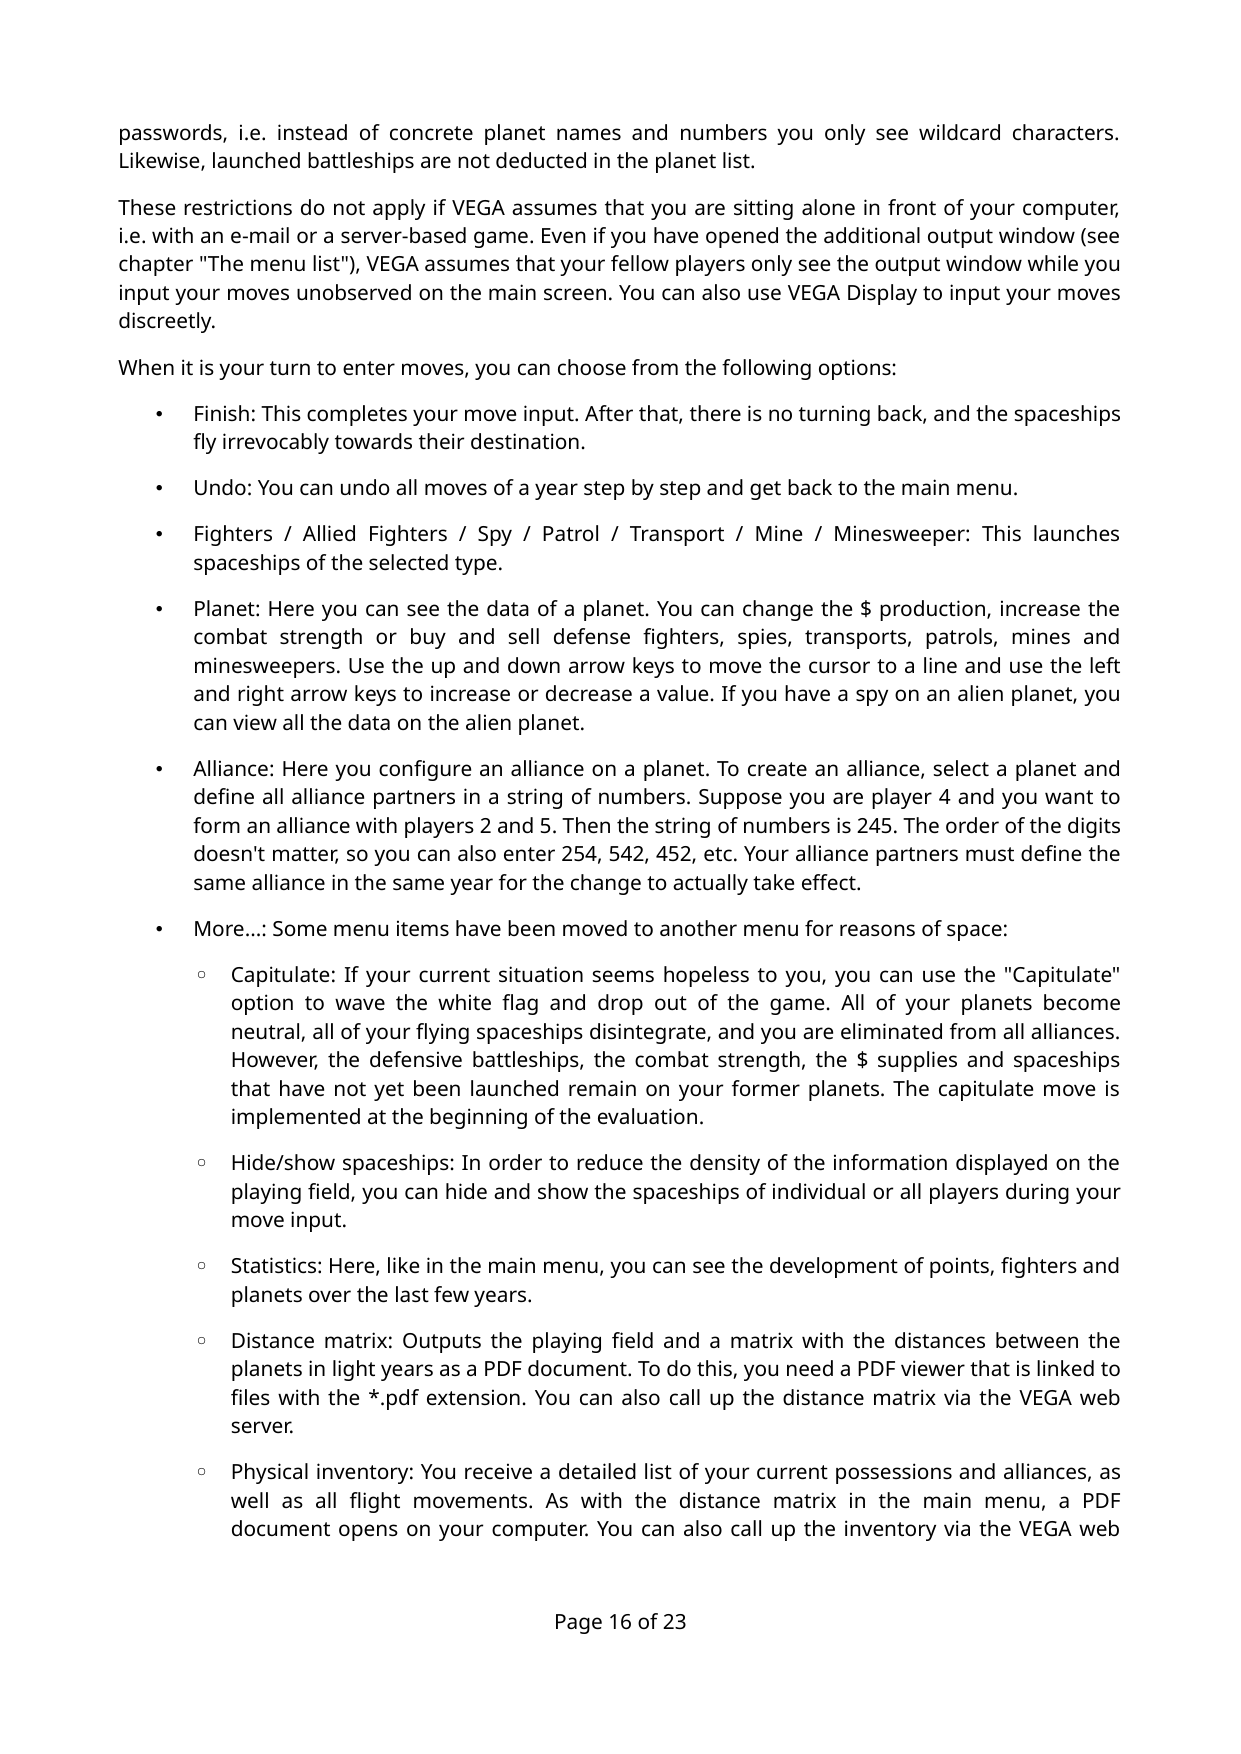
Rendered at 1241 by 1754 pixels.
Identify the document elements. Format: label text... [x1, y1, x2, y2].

list Alliance: Here you configure an alliance on a planet. To create an alliance, select a planet and define all alliance partners in a string of numbers. Suppose you are player 4 and you want to form an alliance with players 2 and 5. Then the string of numbers is 245. The order of the digits doesn't matter, so you can also enter 254, 542, 452, etc. Your alliance partners must define the same alliance in the same year for the change to actually take effect. [156, 754, 1122, 896]
list Planet: Here you can see the data of a planet. You can change the $ production, increase the combat strength or buy and sell defense fighters, spies, transports, patrols, mines and minesweepers. Use the up and down arrow keys to move the cursor to a line and use the left and right arrow keys to increase or decrease a value. If you have a spy on an alien planet, you can view all the data on the alien planet. [156, 594, 1122, 736]
text passwords, i.e. instead of concrete planet names and numbers you only see wildcard characters. Likewise, launched battleships are not deducted in the planet list. [118, 118, 1122, 175]
list Undo: You can undo all moves of a year step by step and get back to the main menu. [156, 473, 1122, 502]
list Statistics: Here, like in the main menu, you can see the development of points, fighters and planets over the last few years. [193, 1251, 1122, 1308]
text These restrictions do not apply if VEGA assumes that you are sitting alone in front of your computer, i.e. with an e-mail or a server-based game. Even if you have opened the additional output window (see chapter "The menu list"), VEGA assumes that your fellow players only see the output window while you input your moves unobserved on the main screen. You can also use VEGA Display to input your moves discreetly. [118, 193, 1122, 335]
list Fighters / Allied Fighters / Spy / Patrol / Transport / Mine / Minesweeper: This launches spaceships of the selected type. [156, 519, 1122, 576]
list More...: Some menu items have been moved to another menu for reasons of space: [156, 914, 1122, 942]
list Physical inventory: You receive a detailed list of your current possessions and alliances, as well as all flight movements. As with the distance matrix in the main menu, a PDF document opens on your computer. You can also call up the inventory via the VEGA web [193, 1457, 1122, 1543]
list Hide/show spaceships: In order to reduce the density of the information displayed on the playing field, you can hide and show the spaceships of individual or all players during your move input. [193, 1148, 1122, 1234]
list Distance matrix: Outputs the playing field and a matrix with the distances between the planets in light years as a PDF document. To do this, you need a PDF viewer that is linked to files with the *.pdf extension. You can also call up the distance matrix via the VEGA web server. [193, 1326, 1122, 1440]
list Finish: This completes your move input. After that, there is no turning back, and the spaceships fly irrevocably towards their destination. [156, 399, 1122, 456]
text When it is your turn to enter moves, you can choose from the following options: [118, 353, 1122, 381]
list Capitulate: If your current situation seems hopeless to you, you can use the "Capitulate" option to wave the white flag and drop out of the game. All of your planets become neutral, all of your flying spaceships disintegrate, and you are eliminated from all alliances. However, the defensive battleships, the combat strength, the $ supplies and spaceships that have not yet been launched remain on your former planets. The capitulate move is implemented at the beginning of the evaluation. [193, 960, 1122, 1131]
